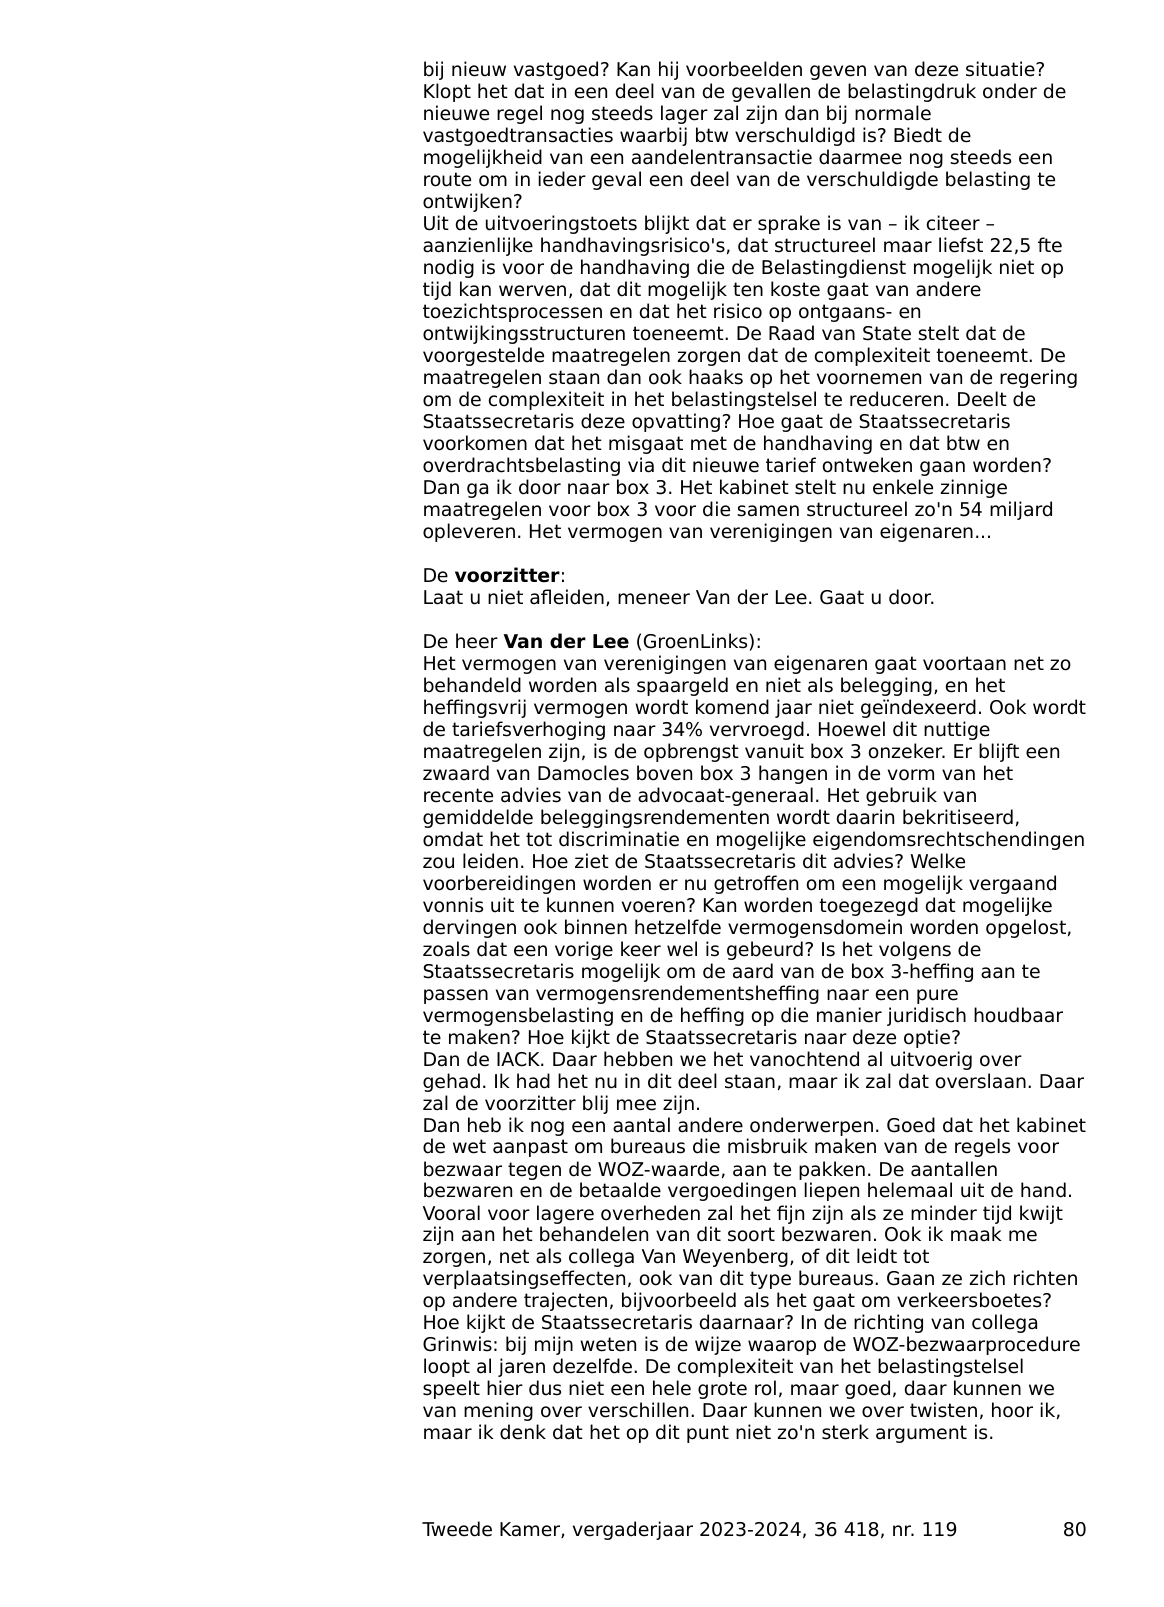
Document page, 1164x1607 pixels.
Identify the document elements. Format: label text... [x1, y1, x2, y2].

text De voorzitter: [422, 565, 1087, 587]
text Dan heb ik nog een aantal andere onderwerpen. Goed dat het kabinet de wet aanpast om bureaus die misbruik maken van de regels voor bezwaar tegen de WOZ-waarde, aan te pakken. De aantallen bezwaren en de betaalde vergoedingen liepen helemaal uit de hand. Vooral voor lagere overheden zal het fijn zijn als ze minder tijd kwijt zijn aan het behandelen van dit soort bezwaren. Ook ik maak me zorgen, net als collega Van Weyenberg, of dit leidt tot verplaatsingseffecten, ook van dit type bureaus. Gaan ze zich richten op andere trajecten, bijvoorbeeld als het gaat om verkeersboetes? Hoe kijkt de Staatssecretaris daarnaar? In de richting van collega Grinwis: bij mijn weten is de wijze waarop de WOZ-bezwaarprocedure loopt al jaren dezelfde. De complexiteit van het belastingstelsel speelt hier dus niet een hele grote rol, maar goed, daar kunnen we van mening over verschillen. Daar kunnen we over twisten, hoor ik, maar ik denk dat het op dit punt niet zo'n sterk argument is. [422, 1114, 1087, 1444]
text Het vermogen van verenigingen van eigenaren gaat voortaan net zo behandeld worden als spaargeld en niet als belegging, en het heffingsvrij vermogen wordt komend jaar niet geïndexeerd. Ook wordt de tariefsverhoging naar 34% vervroegd. Hoewel dit nuttige maatregelen zijn, is de opbrengst vanuit box 3 onzeker. Er blijft een zwaard van Damocles boven box 3 hangen in de vorm van het recente advies van de advocaat-generaal. Het gebruik van gemiddelde beleggingsrendementen wordt daarin bekritiseerd, omdat het tot discriminatie en mogelijke eigendomsrechtschendingen zou leiden. Hoe ziet de Staatssecretaris dit advies? Welke voorbereidingen worden er nu getroffen om een mogelijk vergaand vonnis uit te kunnen voeren? Kan worden toegezegd dat mogelijke dervingen ook binnen hetzelfde vermogensdomein worden opgelost, zoals dat een vorige keer wel is gebeurd? Is het volgens de Staatssecretaris mogelijk om de aard van de box 3-heffing aan te passen van vermogensrendementsheffing naar een pure vermogensbelasting en de heffing op die manier juridisch houdbaar te maken? Hoe kijkt de Staatssecretaris naar deze optie? [422, 653, 1087, 1048]
text Dan ga ik door naar box 3. Het kabinet stelt nu enkele zinnige maatregelen voor box 3 voor die samen structureel zo'n 54 miljard opleveren. Het vermogen van verenigingen van eigenaren... [422, 477, 1087, 543]
text Dan de IACK. Daar hebben we het vanochtend al uitvoerig over gehad. Ik had het nu in dit deel staan, maar ik zal dat overslaan. Daar zal de voorzitter blij mee zijn. [422, 1048, 1087, 1114]
text De heer Van der Lee (GroenLinks): [422, 631, 1087, 653]
text Uit de uitvoeringstoets blijkt dat er sprake is van – ik citeer – aanzienlijke handhavingsrisico's, dat structureel maar liefst 22,5 fte nodig is voor de handhaving die de Belastingdienst mogelijk niet op tijd kan werven, dat dit mogelijk ten koste gaat van andere toezichtsprocessen en dat het risico op ontgaans- en ontwijkingsstructuren toeneemt. De Raad van State stelt dat de voorgestelde maatregelen zorgen dat de complexiteit toeneemt. De maatregelen staan dan ook haaks op het voornemen van de regering om de complexiteit in het belastingstelsel te reduceren. Deelt de Staatssecretaris deze opvatting? Hoe gaat de Staatssecretaris voorkomen dat het misgaat met de handhaving en dat btw en overdrachtsbelasting via dit nieuwe tarief ontweken gaan worden? [422, 213, 1087, 477]
text Laat u niet afleiden, meneer Van der Lee. Gaat u door. [422, 587, 1087, 609]
text bij nieuw vastgoed? Kan hij voorbeelden geven van deze situatie? Klopt het dat in een deel van de gevallen de belastingdruk onder de nieuwe regel nog steeds lager zal zijn dan bij normale vastgoedtransacties waarbij btw verschuldigd is? Biedt de mogelijkheid van een aandelentransactie daarmee nog steeds een route om in ieder geval een deel van de verschuldigde belasting te ontwijken? [422, 59, 1087, 213]
